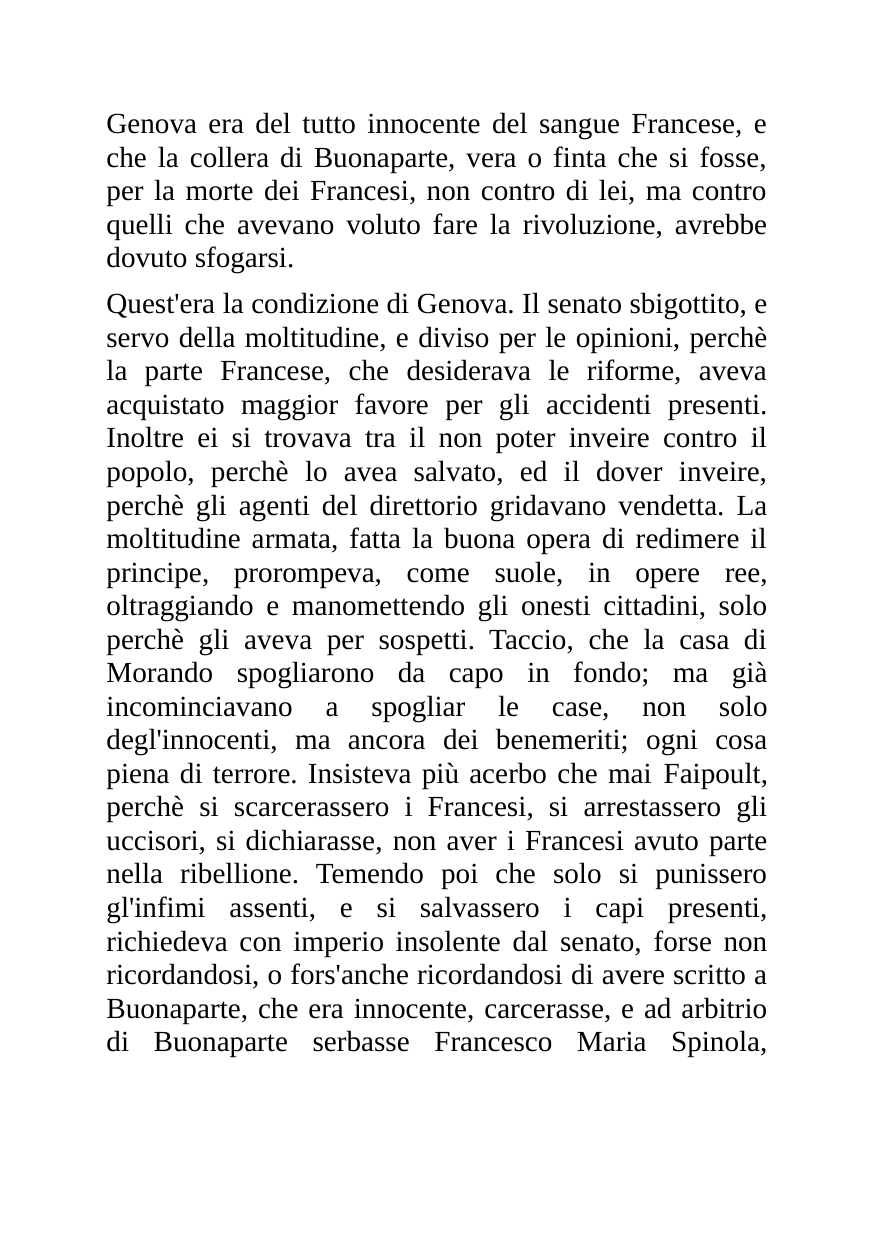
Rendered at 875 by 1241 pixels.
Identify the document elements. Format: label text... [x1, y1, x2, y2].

text Quest'era la condizione di Genova. Il senato sbigottito, e servo della moltitudine, e diviso per le opinioni, perchè la parte Francese, che desiderava le riforme, aveva acquistato maggior favore per gli accidenti presenti. Inoltre ei si trovava tra il non poter inveire contro il popolo, perchè lo avea salvato, ed il dover inveire, perchè gli agenti del direttorio gridavano vendetta. La moltitudine armata, fatta la buona opera di redimere il principe, prorompeva, come suole, in opere ree, oltraggiando e manomettendo gli onesti cittadini, solo perchè gli aveva per sospetti. Taccio, che la casa di Morando spogliarono da capo in fondo; ma già incominciavano a spogliar le case, non solo degl'innocenti, ma ancora dei benemeriti; ogni cosa piena di terrore. Insisteva più acerbo che mai Faipoult, perchè si scarcerassero i Francesi, si arrestassero gli uccisori, si dichiarasse, non aver i Francesi avuto parte nella ribellione. Temendo poi che solo si punissero gl'infimi assenti, e si salvassero i capi presenti, richiedeva con imperio insolente dal senato, forse non ricordandosi, o fors'anche ricordandosi di avere scritto a Buonaparte, che era innocente, carcerasse, e ad arbitrio di Buonaparte serbasse Francesco Maria Spinola, [106, 286, 768, 1058]
text Genova era del tutto innocente del sangue Francese, e che la collera di Buonaparte, vera o finta che si fosse, per la morte dei Francesi, non contro di lei, ma contro quelli che avevano voluto fare la rivoluzione, avrebbe dovuto sfogarsi. [106, 106, 768, 274]
